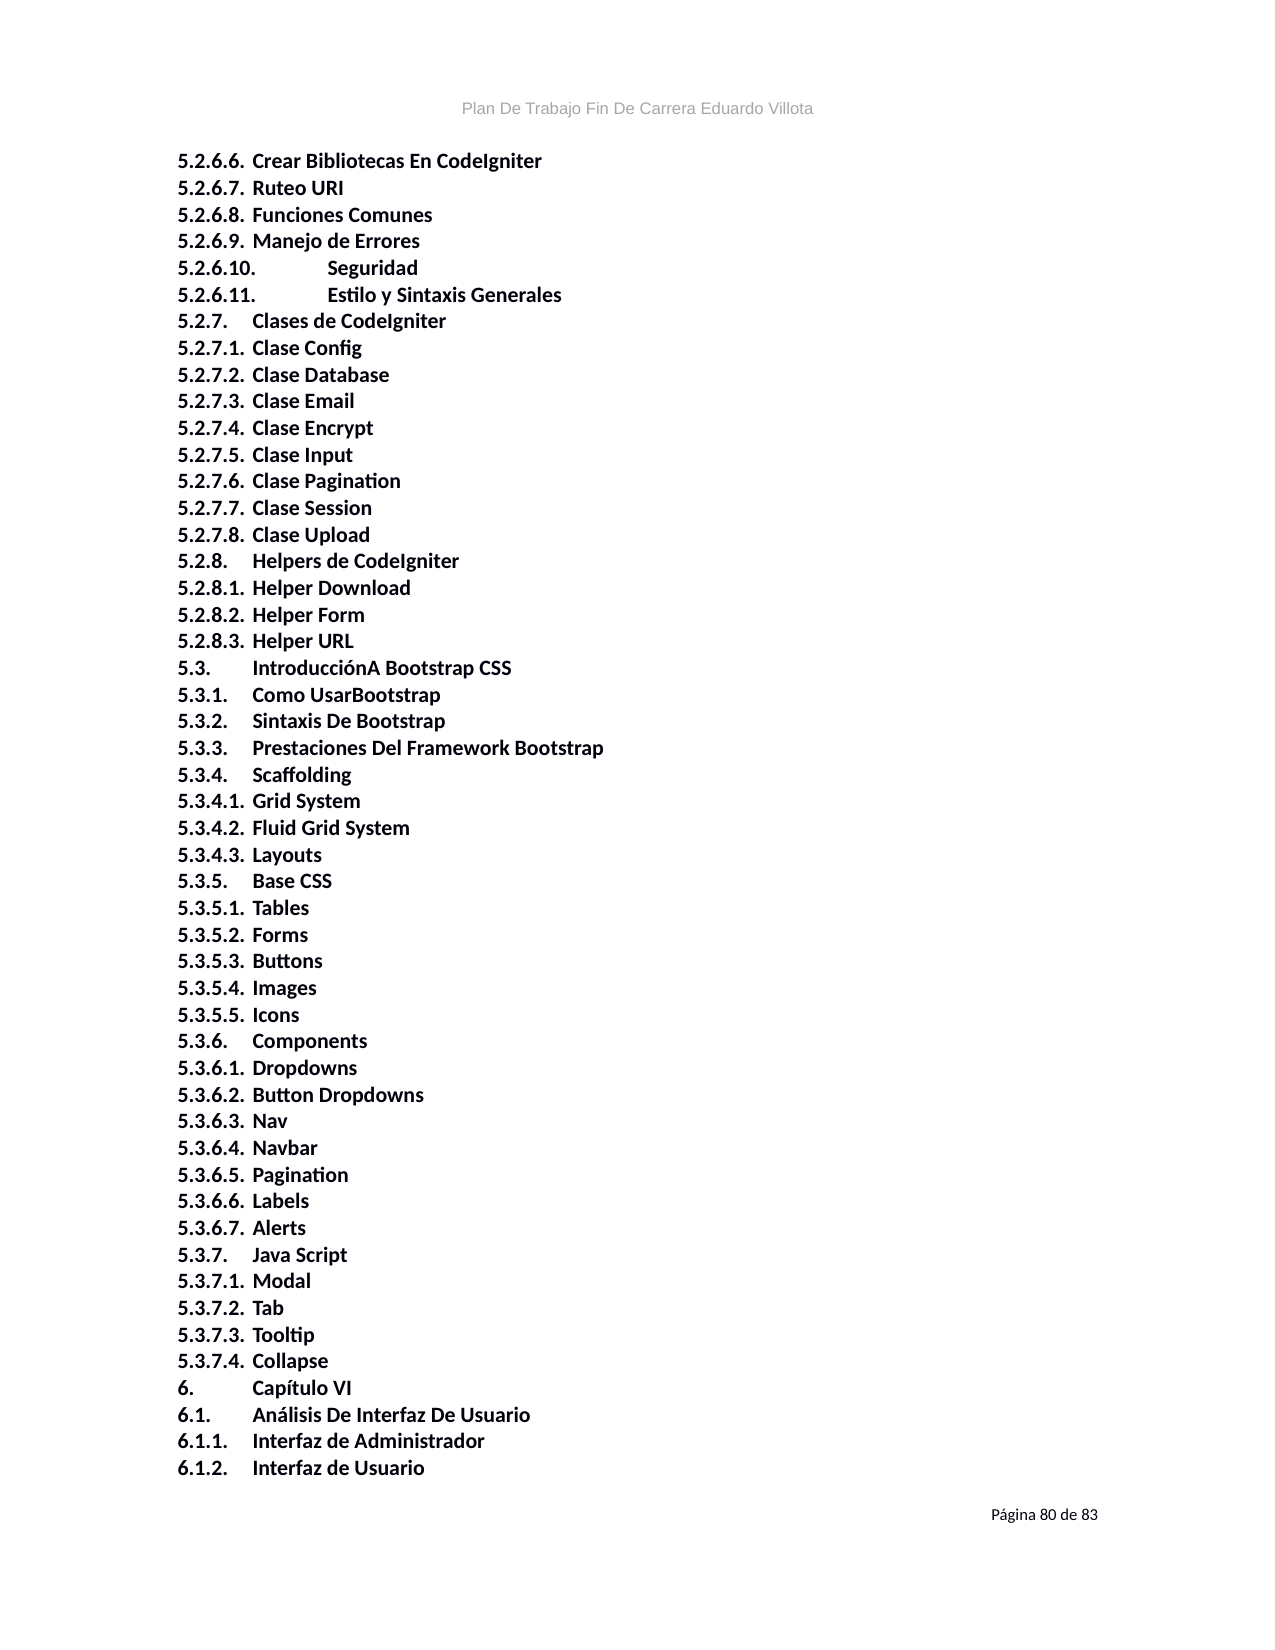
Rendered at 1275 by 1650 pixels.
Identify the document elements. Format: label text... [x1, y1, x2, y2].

text 5.2.7.3. Clase Email [177, 388, 1098, 414]
text 5.3.5.5. Icons [177, 1001, 1098, 1028]
text 5.3.7. Java Script [177, 1241, 1098, 1268]
text 5.3.4. Scaffolding [177, 761, 1098, 788]
text 6.1. Análisis De Interfaz De Usuario [177, 1401, 1098, 1428]
text 5.3.7.3. Tooltip [177, 1321, 1098, 1348]
text 5.2.7.5. Clase Input [177, 441, 1098, 468]
text 5.3.5.4. Images [177, 974, 1098, 1001]
text 5.2.6.9. Manejo de Errores [177, 228, 1098, 254]
text 5.2.7.2. Clase Database [177, 361, 1098, 388]
text 5.2.8.2. Helper Form [177, 601, 1098, 628]
text 5.3.7.4. Collapse [177, 1348, 1098, 1374]
text 5.3.6.4. Navbar [177, 1134, 1098, 1161]
text 5.3.1. Como UsarBootstrap [177, 681, 1098, 708]
text 5.3.4.1. Grid System [177, 788, 1098, 814]
text 5.3.5.3. Buttons [177, 948, 1098, 974]
text 5.3. IntroducciónA Bootstrap CSS [177, 654, 1098, 681]
text 5.2.8. Helpers de CodeIgniter [177, 548, 1098, 574]
text 6.1.2. Interfaz de Usuario [177, 1454, 1098, 1481]
text 5.2.6.10. Seguridad [177, 254, 1098, 281]
text 5.3.6. Components [177, 1028, 1098, 1054]
text 5.2.6.11. Estilo y Sintaxis Generales [177, 281, 1098, 308]
text 5.3.6.7. Alerts [177, 1214, 1098, 1241]
text 5.3.5.2. Forms [177, 921, 1098, 948]
text 5.2.7. Clases de CodeIgniter [177, 308, 1098, 334]
text 5.2.6.8. Funciones Comunes [177, 201, 1098, 228]
text 6. Capítulo VI [177, 1374, 1098, 1401]
text 5.2.7.4. Clase Encrypt [177, 414, 1098, 441]
text 6.1.1. Interfaz de Administrador [177, 1428, 1098, 1454]
text 5.2.7.7. Clase Session [177, 494, 1098, 521]
text 5.2.6.7. Ruteo URI [177, 174, 1098, 201]
text 5.3.4.2. Fluid Grid System [177, 814, 1098, 841]
text 5.2.7.1. Clase Config [177, 334, 1098, 361]
text 5.3.6.6. Labels [177, 1188, 1098, 1214]
text 5.3.4.3. Layouts [177, 841, 1098, 868]
text 5.3.6.1. Dropdowns [177, 1054, 1098, 1081]
text 5.2.7.8. Clase Upload [177, 521, 1098, 548]
text 5.3.6.5. Pagination [177, 1161, 1098, 1188]
text 5.3.2. Sintaxis De Bootstrap [177, 708, 1098, 734]
text 5.3.7.2. Tab [177, 1294, 1098, 1321]
text 5.3.7.1. Modal [177, 1268, 1098, 1294]
text 5.3.6.3. Nav [177, 1108, 1098, 1134]
text 5.3.6.2. Button Dropdowns [177, 1081, 1098, 1108]
text 5.3.5. Base CSS [177, 868, 1098, 894]
text 5.2.6.6. Crear Bibliotecas En CodeIgniter [177, 148, 1098, 174]
text 5.2.8.3. Helper URL [177, 628, 1098, 654]
text 5.2.8.1. Helper Download [177, 574, 1098, 601]
text 5.3.3. Prestaciones Del Framework Bootstrap [177, 734, 1098, 761]
text 5.3.5.1. Tables [177, 894, 1098, 921]
text 5.2.7.6. Clase Pagination [177, 468, 1098, 494]
